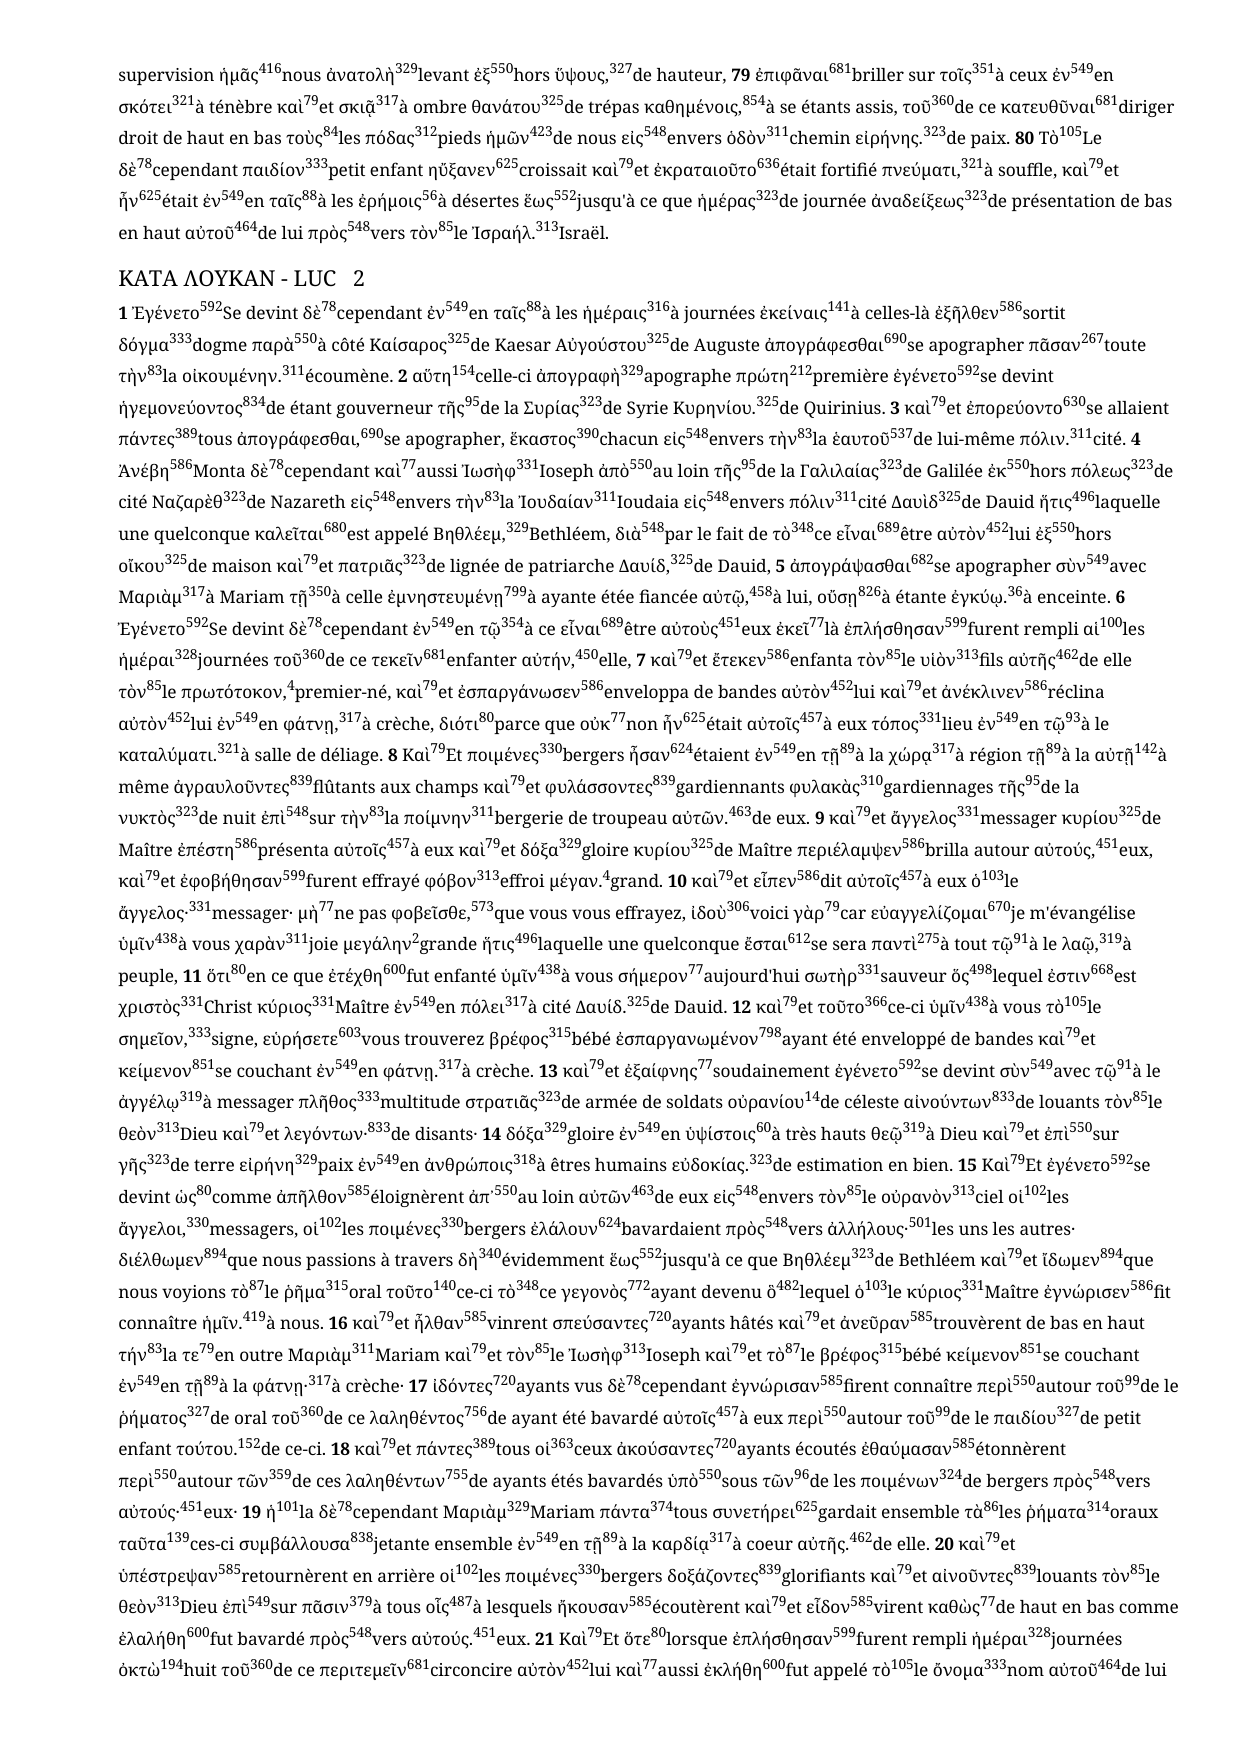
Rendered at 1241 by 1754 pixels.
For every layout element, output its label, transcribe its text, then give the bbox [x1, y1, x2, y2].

text 1 Ἐγένετο592Se devint δὲ78cependant ἐν549en ταῖς88à les ἡμέραις316à journées ἐκείναις141à celles-là ἐξῆλθεν586sortit δόγμα333dogme παρὰ550à côté Καίσαρος325de Kaesar Αὐγούστου325de Auguste ἀπογράφεσθαι690se apographer πᾶσαν267toute τὴν83la οἰκουμένην.311écoumène. 2 αὕτη154celle-ci ἀπογραφὴ329apographe πρώτη212première ἐγένετο592se devint ἡγεμονεύοντος834de étant gouverneur τῆς95de la Συρίας323de Syrie Κυρηνίου.325de Quirinius. 3 καὶ79et ἐπορεύοντο630se allaient πάντες389tous ἀπογράφεσθαι,690se apographer, ἕκαστος390chacun εἰς548envers τὴν83la ἑαυτοῦ537de lui-même πόλιν.311cité. 4 Ἀνέβη586Monta δὲ78cependant καὶ77aussi Ἰωσὴφ331Ioseph ἀπὸ550au loin τῆς95de la Γαλιλαίας323de Galilée ἐκ550hors πόλεως323de cité Ναζαρὲθ323de Nazareth εἰς548envers τὴν83la Ἰουδαίαν311Ioudaia εἰς548envers πόλιν311cité Δαυὶδ325de Dauid ἥτις496laquelle une quelconque καλεῖται680est appelé Βηθλέεμ,329Bethléem, διὰ548par le fait de τὸ348ce εἶναι689être αὐτὸν452lui ἐξ550hors οἴκου325de maison καὶ79et πατριᾶς323de lignée de patriarche Δαυίδ,325de Dauid, 5 ἀπογράψασθαι682se apographer σὺν549avec Μαριὰμ317à Mariam τῇ350à celle ἐμνηστευμένῃ799à ayante étée fiancée αὐτῷ,458à lui, οὔσῃ826à étante ἐγκύῳ.36à enceinte. 6 Ἐγένετο592Se devint δὲ78cependant ἐν549en τῷ354à ce εἶναι689être αὐτοὺς451eux ἐκεῖ77là ἐπλήσθησαν599furent rempli αἱ100les ἡμέραι328journées τοῦ360de ce τεκεῖν681enfanter αὐτήν,450elle, 7 καὶ79et ἔτεκεν586enfanta τὸν85le υἱὸν313fils αὐτῆς462de elle τὸν85le πρωτότοκον,4premier-né, καὶ79et ἐσπαργάνωσεν586enveloppa de bandes αὐτὸν452lui καὶ79et ἀνέκλινεν586réclina αὐτὸν452lui ἐν549en φάτνῃ,317à crèche, διότι80parce que οὐκ77non ἦν625était αὐτοῖς457à eux τόπος331lieu ἐν549en τῷ93à le καταλύματι.321à salle de déliage. 8 Καὶ79Et ποιμένες330bergers ἦσαν624étaient ἐν549en τῇ89à la χώρᾳ317à région τῇ89à la αὐτῇ142à même ἀγραυλοῦντες839flûtants aux champs καὶ79et φυλάσσοντες839gardiennants φυλακὰς310gardiennages τῆς95de la νυκτὸς323de nuit ἐπὶ548sur τὴν83la ποίμνην311bergerie de troupeau αὐτῶν.463de eux. 9 καὶ79et ἄγγελος331messager κυρίου325de Maître ἐπέστη586présenta αὐτοῖς457à eux καὶ79et δόξα329gloire κυρίου325de Maître περιέλαμψεν586brilla autour αὐτούς,451eux, καὶ79et ἐφοβήθησαν599furent effrayé φόβον313effroi μέγαν.4grand. 10 καὶ79et εἶπεν586dit αὐτοῖς457à eux ὁ103le ἄγγελος·331messager· μὴ77ne pas φοβεῖσθε,573que vous vous effrayez, ἰδοὺ306voici γὰρ79car εὐαγγελίζομαι670je m'évangélise ὑμῖν438à vous χαρὰν311joie μεγάλην2grande ἥτις496laquelle une quelconque ἔσται612se sera παντὶ275à tout τῷ91à le λαῷ,319à peuple, 11 ὅτι80en ce que ἐτέχθη600fut enfanté ὑμῖν438à vous σήμερον77aujourd'hui σωτὴρ331sauveur ὅς498lequel ἐστιν668est χριστὸς331Christ κύριος331Maître ἐν549en πόλει317à cité Δαυίδ.325de Dauid. 12 καὶ79et τοῦτο366ce-ci ὑμῖν438à vous τὸ105le σημεῖον,333signe, εὑρήσετε603vous trouverez βρέφος315bébé ἐσπαργανωμένον798ayant été enveloppé de bandes καὶ79et κείμενον851se couchant ἐν549en φάτνῃ.317à crèche. 13 καὶ79et ἐξαίφνης77soudainement ἐγένετο592se devint σὺν549avec τῷ91à le ἀγγέλῳ319à messager πλῆθος333multitude στρατιᾶς323de armée de soldats οὐρανίου14de céleste αἰνούντων833de louants τὸν85le θεὸν313Dieu καὶ79et λεγόντων·833de disants· 14 δόξα329gloire ἐν549en ὑψίστοις60à très hauts θεῷ319à Dieu καὶ79et ἐπὶ550sur γῆς323de terre εἰρήνη329paix ἐν549en ἀνθρώποις318à êtres humains εὐδοκίας.323de estimation en bien. 15 Καὶ79Et ἐγένετο592se devint ὡς80comme ἀπῆλθον585éloignèrent ἀπ᾽550au loin αὐτῶν463de eux εἰς548envers τὸν85le οὐρανὸν313ciel οἱ102les ἄγγελοι,330messagers, οἱ102les ποιμένες330bergers ἐλάλουν624bavardaient πρὸς548vers ἀλλήλους·501les uns les autres· διέλθωμεν894que nous passions à travers δὴ340évidemment ἕως552jusqu'à ce que Βηθλέεμ323de Bethléem καὶ79et ἴδωμεν894que nous voyions τὸ87le ῥῆμα315oral τοῦτο140ce-ci τὸ348ce γεγονὸς772ayant devenu ὃ482lequel ὁ103le κύριος331Maître ἐγνώρισεν586fit connaître ἡμῖν.419à nous. 16 καὶ79et ἦλθαν585vinrent σπεύσαντες720ayants hâtés καὶ79et ἀνεῦραν585trouvèrent de bas en haut τήν83la τε79en outre Μαριὰμ311Mariam καὶ79et τὸν85le Ἰωσὴφ313Ioseph καὶ79et τὸ87le βρέφος315bébé κείμενον851se couchant ἐν549en τῇ89à la φάτνῃ·317à crèche· 17 ἰδόντες720ayants vus δὲ78cependant ἐγνώρισαν585firent connaître περὶ550autour τοῦ99de le ῥήματος327de oral τοῦ360de ce λαληθέντος756de ayant été bavardé αὐτοῖς457à eux περὶ550autour τοῦ99de le παιδίου327de petit enfant τούτου.152de ce-ci. 18 καὶ79et πάντες389tous οἱ363ceux ἀκούσαντες720ayants écoutés ἐθαύμασαν585étonnèrent περὶ550autour τῶν359de ces λαληθέντων755de ayants étés bavardés ὑπὸ550sous τῶν96de les ποιμένων324de bergers πρὸς548vers αὐτούς·451eux· 19 ἡ101la δὲ78cependant Μαριὰμ329Mariam πάντα374tous συνετήρει625gardait ensemble τὰ86les ῥήματα314oraux ταῦτα139ces-ci συμβάλλουσα838jetante ensemble ἐν549en τῇ89à la καρδίᾳ317à coeur αὐτῆς.462de elle. 20 καὶ79et ὑπέστρεψαν585retournèrent en arrière οἱ102les ποιμένες330bergers δοξάζοντες839glorifiants καὶ79et αἰνοῦντες839louants τὸν85le θεὸν313Dieu ἐπὶ549sur πᾶσιν379à tous οἷς487à lesquels ἤκουσαν585écoutèrent καὶ79et εἶδον585virent καθὼς77de haut en bas comme ἐλαλήθη600fut bavardé πρὸς548vers αὐτούς.451eux. 21 Καὶ79Et ὅτε80lorsque ἐπλήσθησαν599furent rempli ἡμέραι328journées ὀκτὼ194huit τοῦ360de ce περιτεμεῖν681circoncire αὐτὸν452lui καὶ77aussi ἐκλήθη600fut appelé τὸ105le ὄνομα333nom αὐτοῦ464de lui Ἰησοῦς,331Iésous, τὸ500ce κληθὲν762ayant été appelé ὑπὸ550sous τοῦ97de le ἀγγέλου325de messager πρὸ550d'avant τοῦ360de ce συλλημφθῆναι683être pris ensemble αὐτὸν452lui ἐν549en τῇ89à la κοιλίᾳ.317à cavité ventrale. 22 Καὶ79Et ὅτε80lorsque ἐπλήσθησαν599furent rempli αἱ100les ἡμέραι328journées τοῦ97de le καθαρισμοῦ325de purification αὐτῶν463de eux κατὰ548selon τὸν85le νόμον313loi Μωϋσέως,325de Môusês, ἀνήγαγον585conduisirent de bas en haut αὐτὸν452lui εἰς548envers Ἱεροσόλυμα314Ierosoluma παραστῆσαι681dresser à côté τῷ91à le κυρίῳ,319à Maître, 23 καθὼς77de haut en bas comme γέγραπται654a été graphé ἐν549en νόμῳ319à loi κυρίου325de Maître ὅτι80en ce que πᾶν289tout ἄρσεν73mâle διανοῖγον842entrouvrant μήτραν311matrice ἅγιον49saint τῷ91à le κυρίῳ319à Maître κληθήσεται,619sera appelé, 24 καὶ79et τοῦ360de ce δοῦναι681donner θυσίαν311sacrifice κατὰ548selon τὸ348ce εἰρημένον798ayant été dit ἐν549en τῷ91à le νόμῳ319à loi κυρίου,325de Maître, ζεῦγος315paire τρυγόνων322de tourterelles trugons ἢ79ou δύο178deux νοσσοὺς312oisillons περιστερῶν.322de colombes. 25 Καὶ79Et ἰδοὺ306voici ἄνθρωπος331être humain ἦν625était ἐν549en Ἰερουσαλὴμ317à Ierousalem ᾧ486à lequel ὄνομα333nom Συμεὼν331Syméon καὶ79et ὁ103le ἄνθρωπος331être humain οὗτος156celui-ci δίκαιος71juste καὶ79et εὐλαβὴς71précautionneux προσδεχόμενος867se acceptant auprès παράκλησιν311appel à côté τοῦ97de le Ἰσραήλ,325de Israël, καὶ79et πνεῦμα333souffle ἦν625était ἅγιον24saint ἐπ᾽548sur αὐτόν·452lui· 26 καὶ79et ἦν625était αὐτῷ458à lui κεχρηματισμένον815ayant été négocié du besoin ὑπὸ550sous τοῦ99de le πνεύματος327de souffle τοῦ99de le ἁγίου18de saint μὴ77ne pas ἰδεῖν681voir θάνατον313trépas πρὶν80avant [ἢ]340[ou] ἂν340le cas échéant ἴδῃ899que voie τὸν85le χριστὸν313Christ κυρίου.325de Maître. 27 καὶ79et ἦλθεν586vint ἐν549en τῷ93à le πνεύματι321à souffle εἰς548envers τὸ87le ἱερόν·315sanctuaire· καὶ79et ἐν549en τῷ354à ce εἰσαγαγεῖν681conduire à l'intérieur τοὺς84les γονεῖς312parents τὸ87le παιδίον315petit enfant Ἰησοῦν313Iésous τοῦ360de ce ποιῆσαι681faire αὐτοὺς451eux κατὰ548selon τὸ348ce εἰθισμένον798ayant été accoutumé τοῦ97de le νόμου325de loi περὶ550autour αὐτοῦ464de lui 28 καὶ79et αὐτὸς469lui ἐδέξατο592se accepta αὐτὸ454lui εἰς548envers τὰς82les ἀγκάλας310bras courbés καὶ79et εὐλόγησεν586élogia τὸν85le θεὸν313Dieu καὶ79et εἶπεν·586dit· 29 νῦν77maintenant ἀπολύεις666tu délies au loin τὸν85le δοῦλόν313mâle esclave σου,442de toi, δέσποτα,337despote, κατὰ548selon τὸ87le ῥῆμά315oral σου442de toi ἐν549en εἰρήνῃ·317à paix· 30 ὅτι80en ce que εἶδον585virent οἱ102les ὀφθαλμοί330yeux μου424de moi τὸ87le σωτήριόν55salut σου,442de toi, 31 ὃ482lequel ἡτοίμασας584tu préparas κατὰ548selon πρόσωπον315face πάντων280de tous τῶν96de les λαῶν,324de peuples, 32 φῶς315lumière εἰς548envers ἀποκάλυψιν311découverte ἐθνῶν326de ethnies καὶ79et δόξαν311gloire λαοῦ325de peuple σου442de toi Ἰσραήλ.325de Israël. 33 καὶ79et ἦν625était ὁ103le πατὴρ331père αὐτοῦ464de lui καὶ79et ἡ101la μήτηρ329mère θαυμάζοντες839étonnants ἐπὶ549sur τοῖς353à ces λαλουμένοις881à étants bavardés περὶ550autour αὐτοῦ.464de lui. 34 καὶ79et εὐλόγησεν586élogia αὐτοὺς451eux Συμεὼν331Syméon καὶ79et εἶπεν586dit πρὸς548vers Μαριὰμ311Mariam τὴν83la μητέρα311mère αὐτοῦ·464de lui· ἰδοὺ306voici οὗτος364celui-ci κεῖται674se couche εἰς548envers πτῶσιν311chute καὶ79et ἀνάστασιν311redressement πολλῶν383de nombreux ἐν549en τῷ91à le Ἰσραὴλ319à Israël καὶ79et εἰς548envers σημεῖον315signe ἀντιλεγόμενον877étant contredit –935– 35 καὶ77aussi σοῦ442de toi [δὲ]78[cependant] αὐτῆς462de elle τὴν83la ψυχὴν311âme διελεύσεται612se passera à travers ῥομφαία329rhomphaia –935– ὅπως80de telle manière que ἂν340le cas échéant ἀποκαλυφθῶσιν910que soient découvert ἐκ550hors πολλῶν278de nombreuses καρδιῶν322de coeurs διαλογισμοί.330calculs au-travers. 36 Καὶ79Et ἦν625était Ἅννα329Anna προφῆτις,329prophétesse, θυγάτηρ329fille Φανουήλ,325de Phanouel, ἐκ550hors φυλῆς323de tribu Ἀσήρ·325de Aser· αὕτη362celle-ci προβεβηκυῖα781ayante avancée ἐν549en ἡμέραις316à journées πολλαῖς,272à nombreuses, ζήσασα719ayante vécue μετὰ550avec ἀνδρὸς325de homme ἔτη314ans ἑπτὰ180sept ἀπὸ550au loin τῆς95de la παρθενίας323de virginité αὐτῆς462de elle 37 καὶ79et αὐτὴ467elle χήρα329veuve ἕως552jusqu'à ce que ἐτῶν326de ans ὀγδοήκοντα192de quatre-vingts τεσσάρων,192de quatre, ἣ496laquelle οὐκ77non ἀφίστατο631se dressait au loin τοῦ99de le ἱεροῦ327de sanctuaire νηστείαις316à jeûnes καὶ79et δεήσεσιν316à supplications λατρεύουσα838adorante νύκτα311nuit καὶ79et ἡμέραν.311journée. 38 καὶ79et αὐτῇ142à même τῇ89à la ὥρᾳ317à heure ἐπιστᾶσα719ayante présentée ἀνθωμολογεῖτο631se professait τῷ91à le θεῷ319à Dieu καὶ79et ἐλάλει625bavardait περὶ550autour αὐτοῦ464de lui πᾶσιν377à tous τοῖς351à ceux προσδεχομένοις854à se acceptants auprès λύτρωσιν311rançonnement Ἰερουσαλήμ.317à Ierousalem. 39 Καὶ79Et ὡς80comme ἐτέλεσαν585achevèrent πάντα270tous τὰ347ces κατὰ548selon τὸν85le νόμον313loi κυρίου,325de Maître, ἐπέστρεψαν585tournèrent sur εἰς548envers τὴν83la Γαλιλαίαν311Galilée εἰς548envers πόλιν311cité ἑαυτῶν536de eux-mêmes Ναζαρέθ.311Nazareth. 40 Τὸ105Le δὲ78cependant παιδίον333petit enfant ηὔξανεν625croissait καὶ79et ἐκραταιοῦτο636était fortifié πληρούμενον893étant fait plénitude σοφίᾳ,317à sagesse, καὶ79et χάρις329grâce θεοῦ325de Dieu ἦν625était ἐπ᾽548sur αὐτό.454lui. 41 Καὶ79Et ἐπορεύοντο630se allaient οἱ102les γονεῖς330parents αὐτοῦ464de lui κατ᾽548selon ἔτος315an εἰς548envers Ἰερουσαλὴμ311Ierousalem τῇ89à la ἑορτῇ317à fête τοῦ99de le πάσχα.327de pâque. 42 Καὶ79Et ὅτε80lorsque ἐγένετο592se devint ἐτῶν326de ans δώδεκα,192de douze, ἀναβαινόντων833de montants αὐτῶν463de eux κατὰ548selon τὸ87le ἔθος315coutume τῆς95de la ἑορτῆς323de fête 43 καὶ79et τελειωσάντων715de ayants perfectionnés τὰς82les ἡμέρας,310journées, ἐν549en τῷ354à ce ὑποστρέφειν689retourner en arrière αὐτοὺς451eux ὑπέμεινεν586résista en restant sous Ἰησοῦς331Iésous ὁ103le παῖς331jeune servant ἐν549en Ἰερουσαλήμ,317à Ierousalem, καὶ79et οὐκ77non ἔγνωσαν585connurent οἱ102les γονεῖς330parents αὐτοῦ.464de lui. 44 νομίσαντες720ayants faits loi δὲ78cependant αὐτὸν452lui εἶναι689être ἐν549en τῇ89à la συνοδίᾳ317à compagnie du chemin ἦλθον585vinrent ἡμέρας323de journée ὁδὸν311chemin καὶ79et ἀνεζήτουν624cherchaient de bas en haut αὐτὸν452lui ἐν549en τοῖς90à les συγγενεῦσιν58à congénitaux καὶ79et τοῖς90à les γνωστοῖς,58à connus, 45 καὶ79et μὴ77ne pas εὑρόντες720ayants trouvés ὑπέστρεψαν585retournèrent en arrière εἰς548envers Ἰερουσαλὴμ311Ierousalem ἀναζητοῦντες839cherchants de bas en haut αὐτόν.452lui. 46 καὶ79et ἐγένετο592se devint μετὰ548après ἡμέρας310journées τρεῖς176trois εὗρον585trouvèrent αὐτὸν452lui ἐν549en τῷ93à le ἱερῷ321à sanctuaire καθεζόμενον849se siégeant ἐν549en μέσῳ61à au milieu τῶν96de les διδασκάλων324de enseignants καὶ79et ἀκούοντα822écoutant αὐτῶν463de eux καὶ79et ἐπερωτῶντα822demandant sur αὐτούς·451eux· 47 ἐξίσταντο630se extasiaient δὲ78cependant πάντες389tous οἱ363ceux ἀκούοντες839écoutants αὐτοῦ464de lui ἐπὶ549sur τῇ89à la συνέσει317à compréhension καὶ79et ταῖς88à les ἀποκρίσεσιν316à réponses apocritiques αὐτοῦ.464de lui. 48 Καὶ79Et ἰδόντες720ayants vus αὐτὸν452lui ἐξεπλάγησαν,599furent heurté à l'excès, καὶ79et εἶπεν586dit πρὸς548vers αὐτὸν452lui ἡ101la μήτηρ329mère αὐτοῦ·464de lui· τέκνον,339enfant, τί399quel ἐποίησας584tu fis ἡμῖν419à nous οὕτως;77ainsi; ἰδοὺ306voici ὁ103le πατήρ331père σου442de toi κἀγὼ431et moi ὀδυνώμενοι890étants affligés de douleur ζητοῦμεν620nous cherchions σε.437toi. 49 καὶ79et εἶπεν586dit πρὸς548vers αὐτούς·451eux· τί399quel ὅτι80en ce que ἐζητεῖτέ622vous cherchiez με;417moi; οὐκ77non ᾔδειτε656vous aviez su ὅτι80en ce que ἐν549en τοῖς353à ces τοῦ97de le πατρός325de père μου424de moi δεῖ668attache de lien εἶναί689être με;417moi; 50 καὶ79et αὐτοὶ468eux οὐ77non συνῆκαν585comprirent τὸ87le ῥῆμα315oral ὃ482lequel ἐλάλησεν586bavarda αὐτοῖς.457à eux. 51 καὶ79et κατέβη586descendit μετ᾽550avec αὐτῶν463de eux καὶ79et ἦλθεν586vint εἰς548envers Ναζαρὲθ311Nazareth καὶ79et ἦν625était ὑποτασσόμενος891étant subordonné αὐτοῖς.457à eux. καὶ79et ἡ101la μήτηρ329mère αὐτοῦ464de lui διετήρει625gardait au travers πάντα270tous τὰ86les ῥήματα314oraux ἐν549en τῇ89à la καρδίᾳ317à coeur αὐτῆς.462de elle. 52 Καὶ79Et Ἰησοῦς331Iésous προέκοπτεν625progressait [ἐν549[en τῇ]89à la] σοφίᾳ317à sagesse καὶ79et ἡλικίᾳ317à âge καὶ79et χάριτι317à grâce παρὰ549à côté θεῷ319à Dieu καὶ79et ἀνθρώποις.318à êtres humains. [118, 297, 1181, 1682]
text ΚΑΤΑ ΛΟΥΚΑΝ - LUC 2 [118, 263, 1181, 293]
